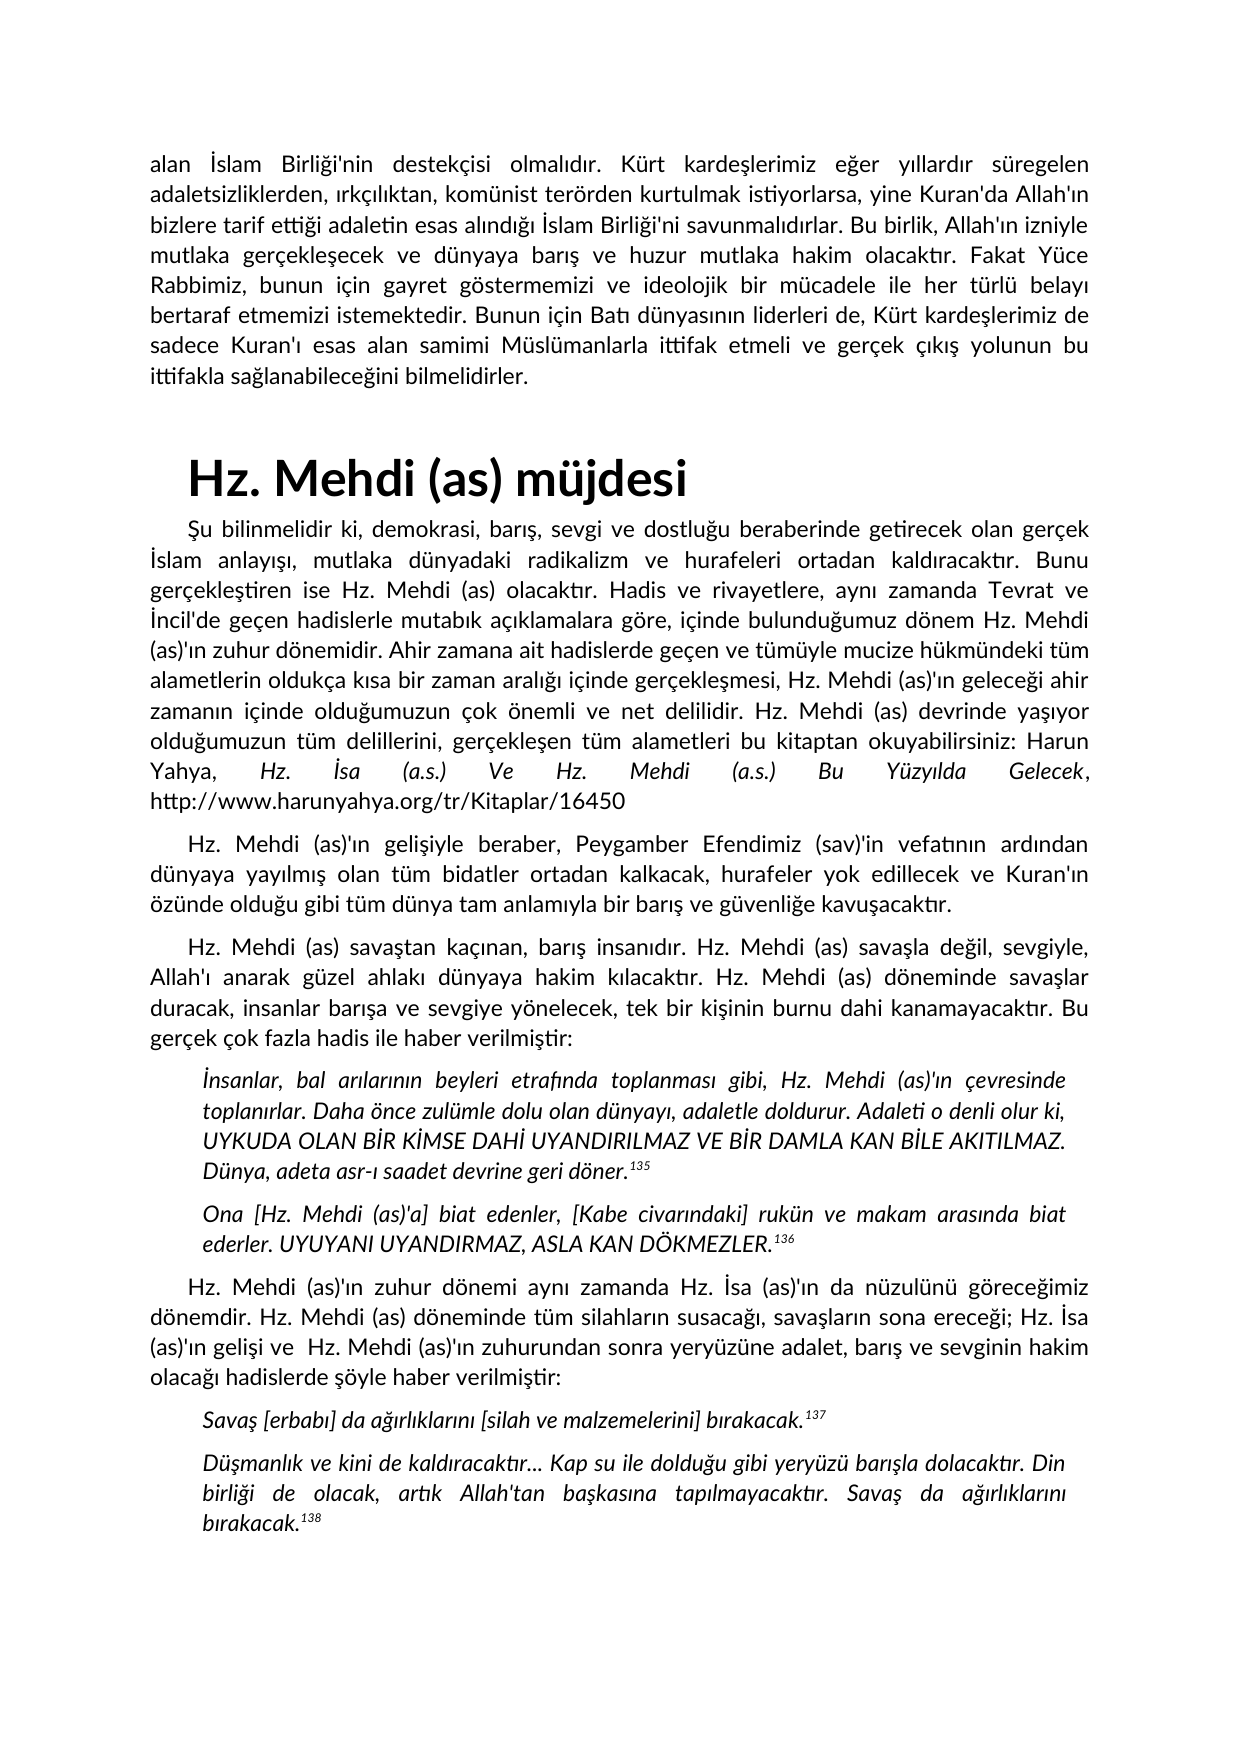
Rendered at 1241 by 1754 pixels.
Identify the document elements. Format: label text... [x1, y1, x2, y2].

text alan İslam Birliği'nin destekçisi olmalıdır. Kürt kardeşlerimiz eğer yıllardır süregelen adaletsizliklerden, ırkçılıktan, komünist terörden kurtulmak istiyorlarsa, yine Kuran'da Allah'ın bizlere tarif ettiği adaletin esas alındığı İslam Birliği'ni savunmalıdırlar. Bu birlik, Allah'ın izniyle mutlaka gerçekleşecek ve dünyaya barış ve huzur mutlaka hakim olacaktır. Fakat Yüce Rabbimiz, bunun için gayret göstermemizi ve ideolojik bir mücadele ile her türlü belayı bertaraf etmemizi istemektedir. Bunun için Batı dünyasının liderleri de, Kürt kardeşlerimiz de sadece Kuran'ı esas alan samimi Müslümanlarla ittifak etmeli ve gerçek çıkış yolunun bu ittifakla sağlanabileceğini bilmelidirler. [150, 150, 1090, 389]
text Şu bilinmelidir ki, demokrasi, barış, sevgi ve dostluğu beraberinde getirecek olan gerçek İslam anlayışı, mutlaka dünyadaki radikalizm ve hurafeleri ortadan kaldıracaktır. Bunu gerçekleştiren ise Hz. Mehdi (as) olacaktır. Hadis ve rivayetlere, aynı zamanda Tevrat ve İncil'de geçen hadislerle mutabık açıklamalara göre, içinde bulunduğumuz dönem Hz. Mehdi (as)'ın zuhur dönemidir. Ahir zamana ait hadislerde geçen ve tümüyle mucize hükmündeki tüm alametlerin oldukça kısa bir zaman aralığı içinde gerçekleşmesi, Hz. Mehdi (as)'ın geleceği ahir zamanın içinde olduğumuzun çok önemli ve net delilidir. Hz. Mehdi (as) devrinde yaşıyor olduğumuzun tüm delillerini, gerçekleşen tüm alametleri bu kitaptan okuyabilirsiniz: Harun Yahya, Hz. İsa (a.s.) Ve Hz. Mehdi (a.s.) Bu Yüzyılda Gelecek, http://www.harunyahya.org/tr/Kitaplar/16450 [150, 515, 1090, 814]
text İnsanlar, bal arılarının beyleri etrafında toplanması gibi, Hz. Mehdi (as)'ın çevresinde toplanırlar. Daha önce zulümle dolu olan dünyayı, adaletle doldurur. Adaleti o denli olur ki, UYKUDA OLAN BİR KİMSE DAHİ UYANDIRILMAZ VE BİR DAMLA KAN BİLE AKITILMAZ. Dünya, adeta asr-ı saadet devrine geri döner.135 [202, 1066, 1068, 1184]
subtitle Hz. Mehdi (as) müjdesi [187, 447, 1090, 507]
text Savaş [erbabı] da ağırlıklarını [silah ve malzemelerini] bırakacak.137 [202, 1406, 1068, 1433]
text Hz. Mehdi (as) savaştan kaçınan, barış insanıdır. Hz. Mehdi (as) savaşla değil, sevgiyle, Allah'ı anarak güzel ahlakı dünyaya hakim kılacaktır. Hz. Mehdi (as) döneminde savaşlar duracak, insanlar barışa ve sevgiye yönelecek, tek bir kişinin burnu dahi kanamayacaktır. Bu gerçek çok fazla hadis ile haber verilmiştir: [150, 933, 1090, 1051]
text Hz. Mehdi (as)'ın zuhur dönemi aynı zamanda Hz. İsa (as)'ın da nüzulünü göreceğimiz dönemdir. Hz. Mehdi (as) döneminde tüm silahların susacağı, savaşların sona ereceği; Hz. İsa (as)'ın gelişi ve Hz. Mehdi (as)'ın zuhurundan sonra yeryüzüne adalet, barış ve sevginin hakim olacağı hadislerde şöyle haber verilmiştir: [150, 1272, 1090, 1391]
text Düşmanlık ve kini de kaldıracaktır... Kap su ile dolduğu gibi yeryüzü barışla dolacaktır. Din birliği de olacak, artık Allah'tan başkasına tapılmayacaktır. Savaş da ağırlıklarını bırakacak.138 [202, 1448, 1068, 1536]
text Hz. Mehdi (as)'ın gelişiyle beraber, Peygamber Efendimiz (sav)'in vefatının ardından dünyaya yayılmış olan tüm bidatler ortadan kalkacak, hurafeler yok edillecek ve Kuran'ın özünde olduğu gibi tüm dünya tam anlamıyla bir barış ve güvenliğe kavuşacaktır. [150, 830, 1090, 918]
text Ona [Hz. Mehdi (as)'a] biat edenler, [Kabe civarındaki] rukün ve makam arasında biat ederler. UYUYANI UYANDIRMAZ, ASLA KAN DÖKMEZLER.136 [202, 1199, 1068, 1257]
